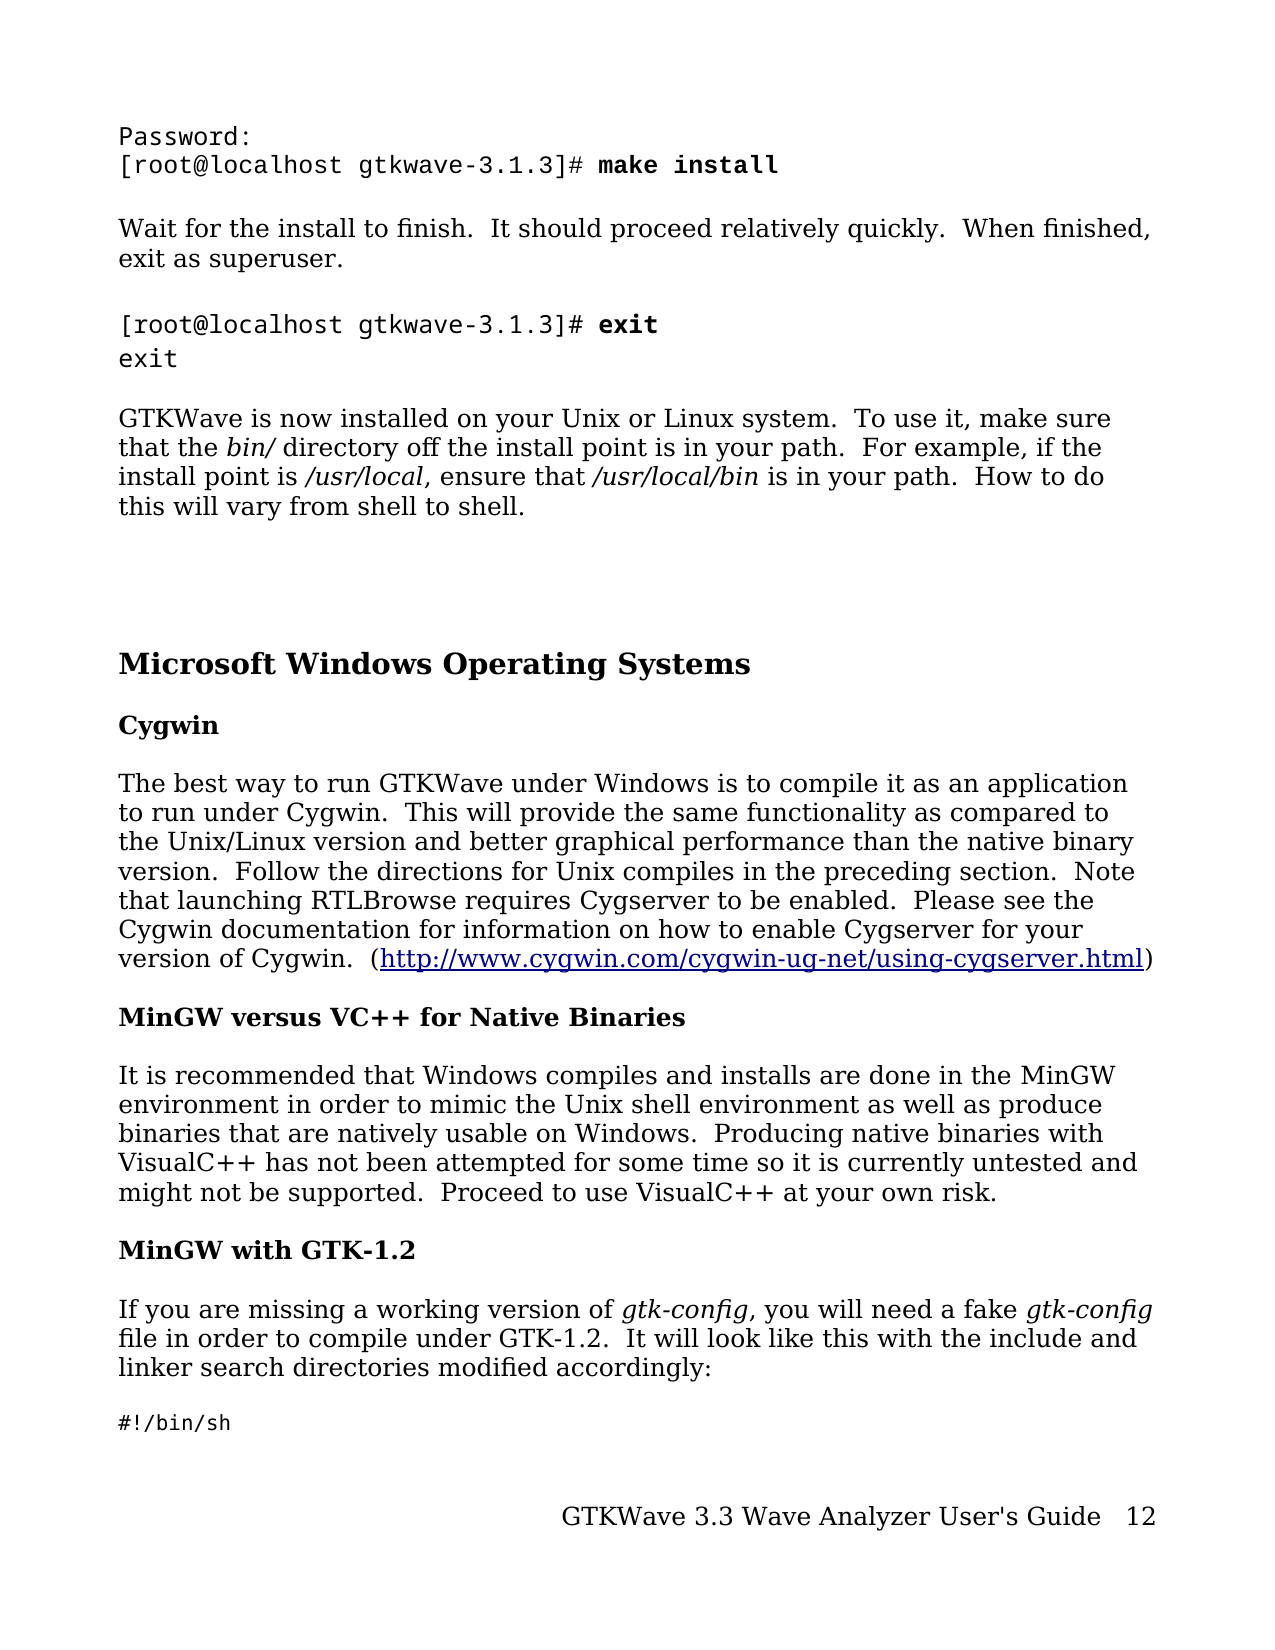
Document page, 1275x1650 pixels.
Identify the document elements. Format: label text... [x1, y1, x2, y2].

text [root@localhost gtkwave-3.1.3]# exit [118, 307, 1157, 341]
text MinGW with GTK-1.2 [118, 1236, 1157, 1265]
text It is recommended that Windows compiles and installs are done in the MinGW environment in order to mimic the Unix shell environment as well as produce binaries that are natively usable on Windows. Producing native binaries with VisualC++ has not been attempted for some time so it is currently untested and might not be supported. Proceed to use VisualC++ at your own risk. [118, 1061, 1157, 1207]
text GTKWave is now installed on your Unix or Linux system. To use it, make sure that the bin/ directory off the install point is in your path. For example, if the install point is /usr/local, ensure that /usr/local/bin is in your path. How to do this will vary from shell to shell. [118, 404, 1157, 521]
text The best way to run GTKWave under Windows is to compile it as an application to run under Cygwin. This will provide the same functionality as compared to the Unix/Linux version and better graphical performance than the native binary version. Follow the directions for Unix compiles in the preceding section. Note that launching RTLBrowse requires Cygserver to be enabled. Please see the Cygwin documentation for information on how to enable Cygserver for your version of Cygwin. (http://www.cygwin.com/cygwin-ug-net/using-cygserver.html) [118, 769, 1157, 973]
text Wait for the install to finish. It should proceed relatively quickly. When finished, exit as superuser. [118, 214, 1157, 273]
text MinGW versus VC++ for Native Binaries [118, 1002, 1157, 1032]
text If you are missing a working version of gtk-config, you will need a fake gtk-config file in order to compile under GTK-1.2. It will look like this with the include and linker search directories modified accordingly: [118, 1295, 1157, 1382]
text [root@localhost gtkwave-3.1.3]# make install [118, 152, 1157, 181]
text Cygwin [118, 711, 1157, 740]
text #!/bin/sh [118, 1411, 1157, 1436]
text exit [118, 341, 1157, 375]
text Microsoft Windows Operating Systems [118, 647, 1157, 681]
text Password: [118, 118, 1157, 152]
